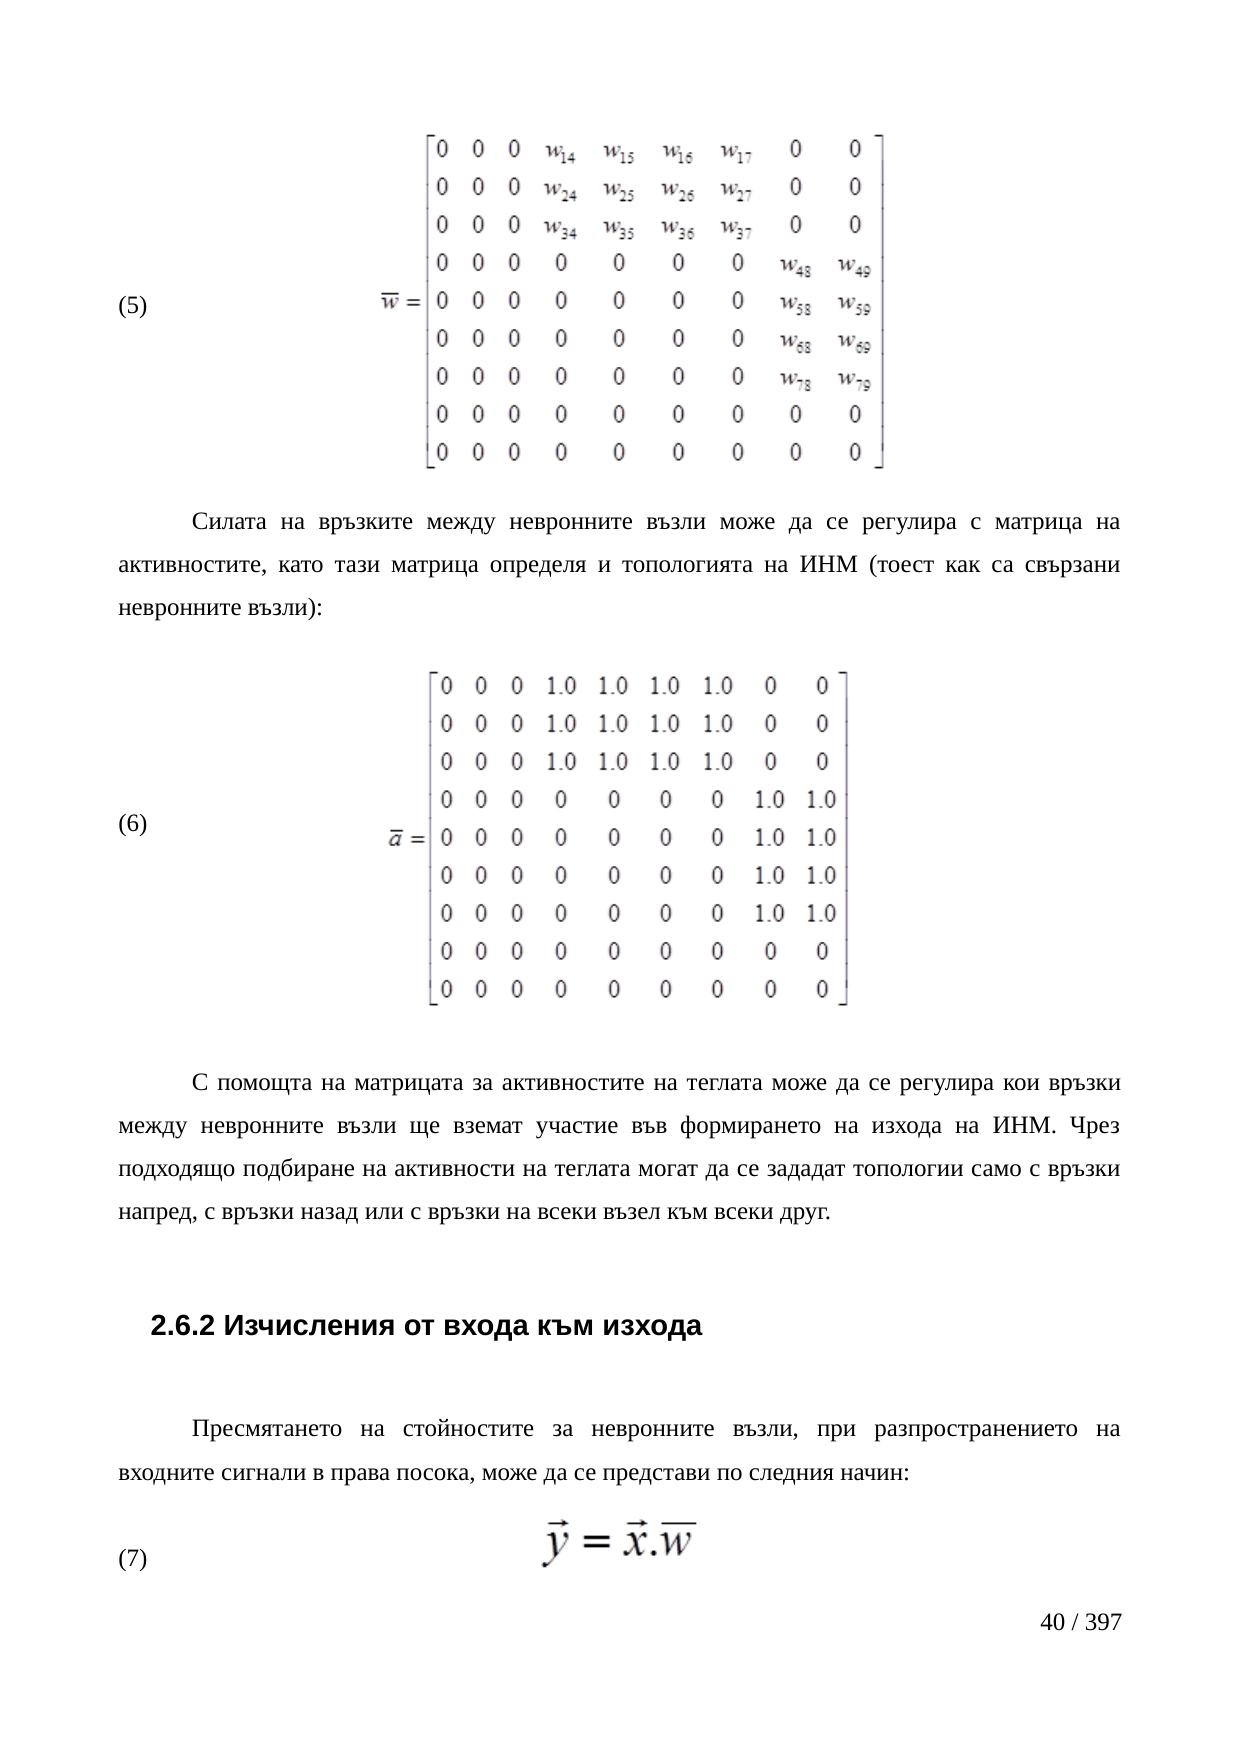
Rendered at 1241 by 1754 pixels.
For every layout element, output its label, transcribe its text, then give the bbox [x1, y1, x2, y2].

text Пресмятането на стойностите за невронните възли, при разпространението на входните сигнали в права посока, може да се представи по следния начин: [118, 1413, 1122, 1485]
text (6) [118, 808, 386, 837]
text Силата на връзките между невронните възли може да се регулира с матрица на активностите, като тази матрица определя и топологията на ИНМ (тоест как са свързани невронните възли): [118, 506, 1122, 621]
text С помощта на матрицата за активностите на теглата може да се регулира кои връзки между невронните възли ще вземат участие във формирането на изхода на ИНМ. Чрез подходящо подбиране на активности на теглата могат да се зададат топологии само с връзки напред, с връзки назад или с връзки на всеки възел към всеки друг. [118, 1067, 1122, 1225]
text (7) [118, 1543, 534, 1572]
text (5) [118, 291, 377, 319]
subtitle 2.6.2 Изчисления от входа към изхода [118, 1307, 1122, 1341]
text [854, 808, 1122, 837]
text [890, 291, 1122, 319]
text [706, 1543, 1122, 1572]
